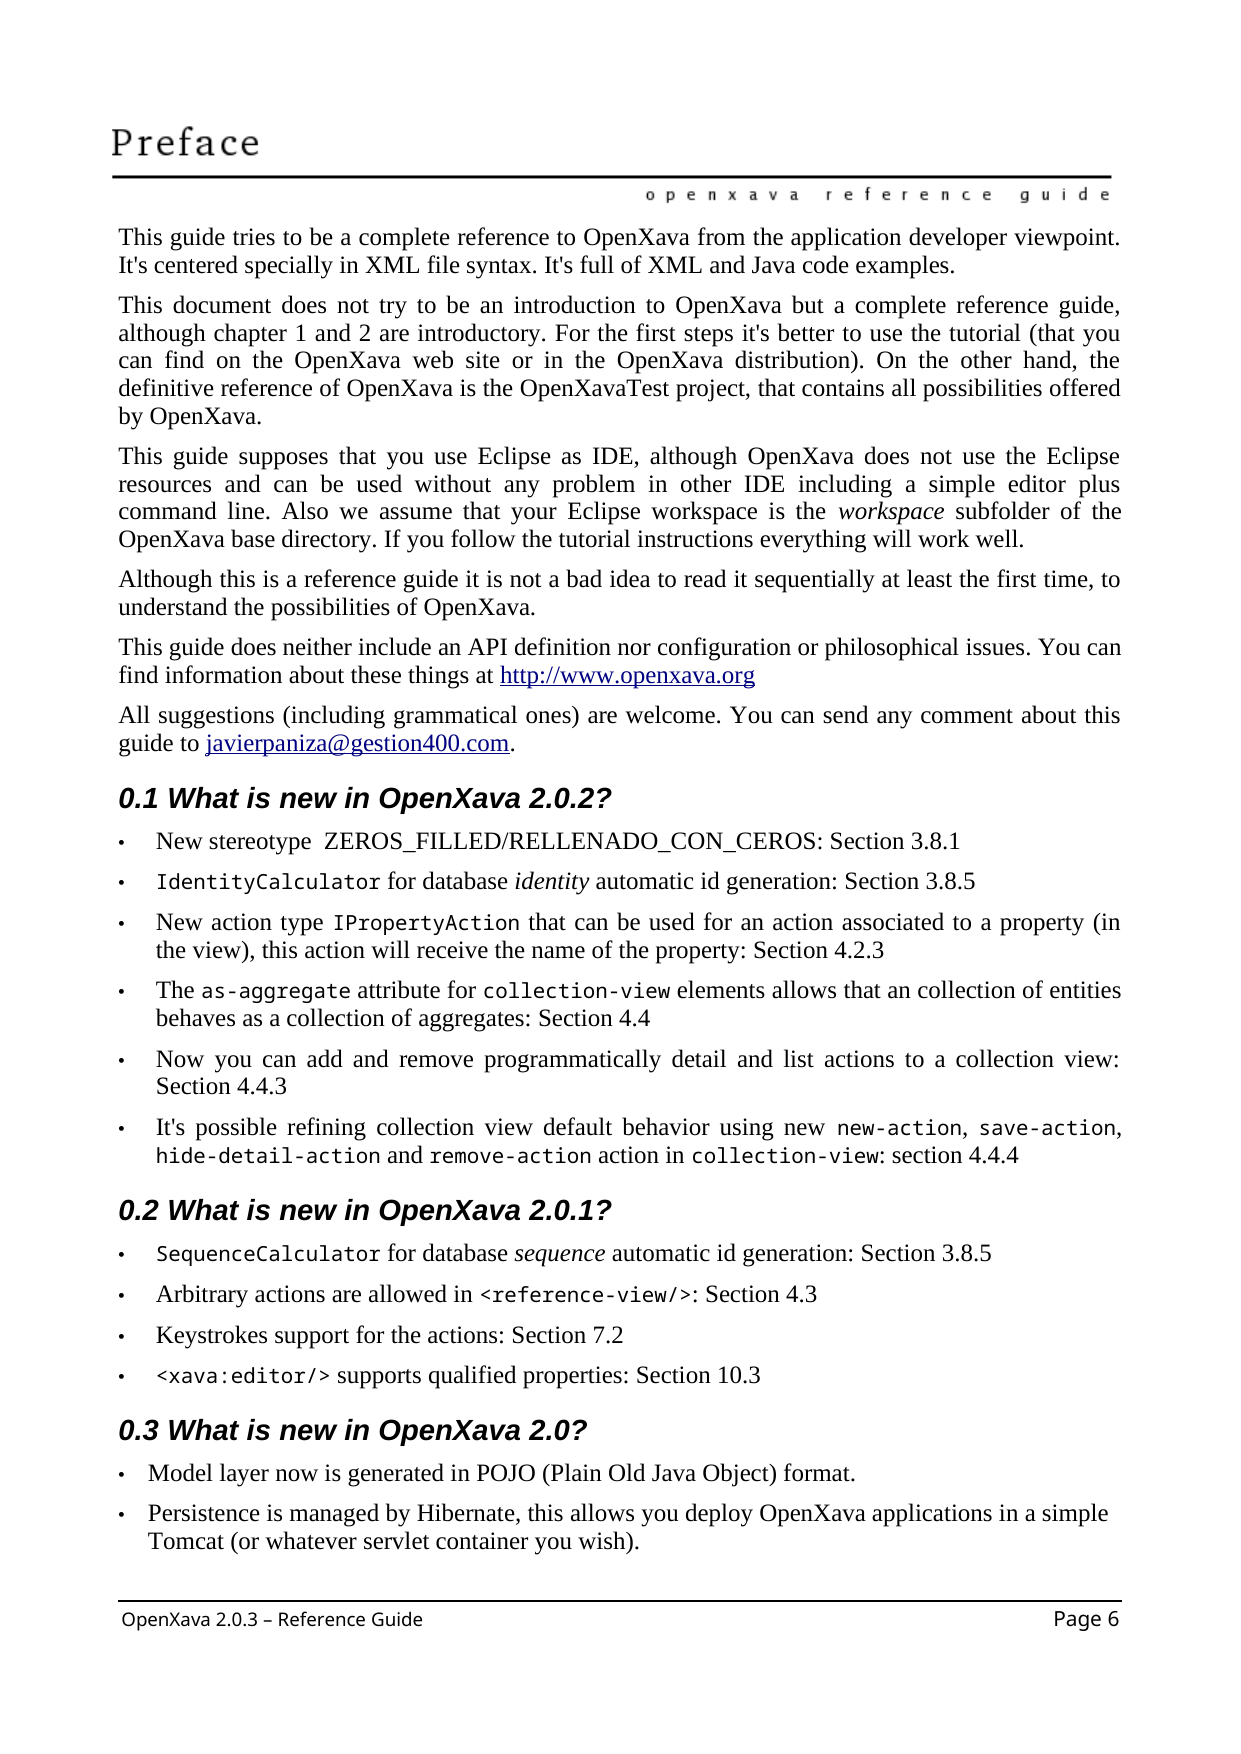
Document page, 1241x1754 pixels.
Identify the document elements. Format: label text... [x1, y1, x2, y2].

text This guide supposes that you use Eclipse as IDE, although OpenXava does not use the Eclipse resources and can be used without any problem in other IDE including a simple editor plus command line. Also we assume that your Eclipse workspace is the workspace subfolder of the OpenXava base directory. If you follow the tutorial instructions everything will work well. [118, 442, 1122, 553]
list Persistence is managed by Hibernate, this allows you deploy OpenXava applications in a simple Tomcat (or whatever servlet container you wish). [118, 1499, 1122, 1555]
list Model layer now is generated in POJO (Plain Old Java Object) format. [118, 1459, 1122, 1487]
text This guide does neither include an API definition nor configuration or philosophical issues. You can find information about these things at http://www.openxava.org [118, 633, 1122, 689]
text This guide tries to be a complete reference to OpenXava from the application developer viewpoint. It's centered specially in XML file syntax. It's full of XML and Java code examples. [118, 223, 1122, 278]
list Arbitrary actions are allowed in <reference-view/>: Section 4.3 [118, 1280, 1122, 1308]
list New stereotype ZEROS_FILLED/RELLENADO_CON_CEROS: Section 3.8.1 [118, 827, 1122, 854]
list New action type IPropertyAction that can be used for an action associated to a property (in the view), this action will receive the name of the property: Section 4.2.3 [118, 908, 1122, 964]
text Although this is a reference guide it is not a bad idea to read it sequentially at least the first time, to understand the possibilities of OpenXava. [118, 565, 1122, 621]
subtitle What is new in OpenXava 2.0? [118, 1414, 1122, 1447]
subtitle What is new in OpenXava 2.0.1? [118, 1194, 1122, 1227]
text This document does not try to be an introduction to OpenXava but a complete reference guide, although chapter 1 and 2 are introductory. For the first steps it's better to use the tutorial (that you can find on the OpenXava web site or in the OpenXava distribution). On the other hand, the definitive reference of OpenXava is the OpenXavaTest project, that contains all possibilities offered by OpenXava. [118, 291, 1122, 429]
list Keystrokes support for the actions: Section 7.2 [118, 1321, 1122, 1348]
list SequenceCalculator for database sequence automatic id generation: Section 3.8.5 [118, 1239, 1122, 1267]
picture [112, 118, 1116, 206]
list Now you can add and remove programmatically detail and list actions to a collection view: Section 4.4.3 [118, 1045, 1122, 1100]
text All suggestions (including grammatical ones) are welcome. You can send any comment about this guide to javierpaniza@gestion400.com. [118, 701, 1122, 757]
list <xava:editor/> supports qualified properties: Section 10.3 [118, 1361, 1122, 1389]
list It's possible refining collection view default behavior using new new-action, save-action, hide-detail-action and remove-action action in collection-view: section 4.4.4 [118, 1113, 1122, 1169]
subtitle What is new in OpenXava 2.0.2? [118, 782, 1122, 814]
list The as-aggregate attribute for collection-view elements allows that an collection of entities behaves as a collection of aggregates: Section 4.4 [118, 976, 1122, 1032]
subtitle Preface [118, 118, 1122, 211]
list IdentityCalculator for database identity automatic id generation: Section 3.8.5 [118, 867, 1122, 895]
